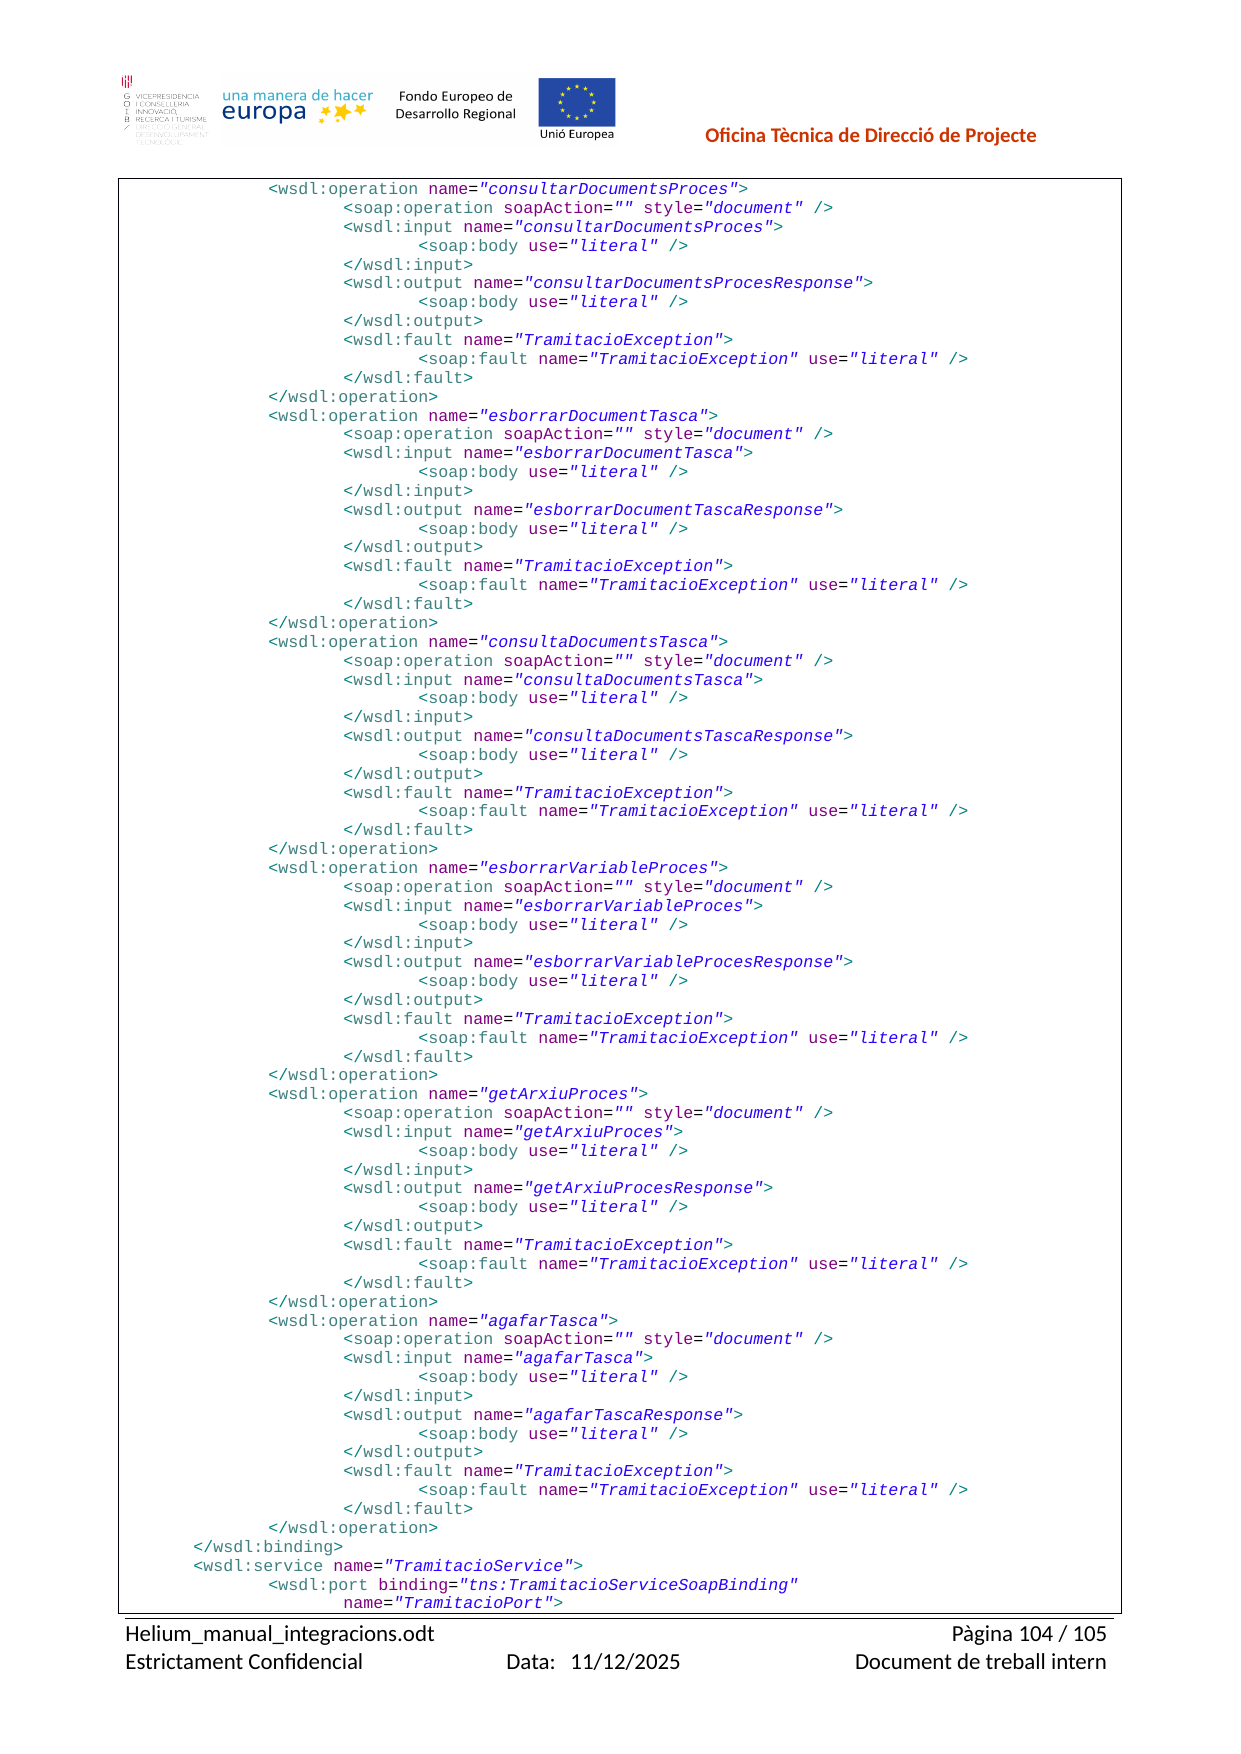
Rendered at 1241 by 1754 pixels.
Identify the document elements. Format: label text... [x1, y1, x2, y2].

text </wsdl:binding> [119, 1535, 1121, 1554]
text <wsdl:output name="consultaDocumentsTascaResponse"> [119, 724, 1121, 743]
text <soap:operation soapAction="" style="document" /> [119, 197, 1121, 215]
text <soap:body use="literal" /> [119, 1139, 1121, 1158]
text <wsdl:fault name="TramitacioException"> [119, 1460, 1121, 1479]
text <soap:operation soapAction="" style="document" /> [119, 1102, 1121, 1120]
text <wsdl:operation name="esborrarDocumentTasca"> [119, 404, 1121, 423]
text <wsdl:input name="esborrarDocumentTasca"> [119, 442, 1121, 461]
text </wsdl:input> [119, 932, 1121, 951]
text <wsdl:fault name="TramitacioException"> [119, 1007, 1121, 1026]
text </wsdl:operation> [119, 1290, 1121, 1309]
text </wsdl:operation> [119, 838, 1121, 856]
text <soap:body use="literal" /> [119, 461, 1121, 479]
text <wsdl:fault name="TramitacioException"> [119, 781, 1121, 800]
text </wsdl:operation> [119, 1516, 1121, 1535]
text </wsdl:input> [119, 1158, 1121, 1177]
text <wsdl:input name="esborrarVariableProces"> [119, 894, 1121, 913]
text </wsdl:input> [119, 706, 1121, 724]
text </wsdl:input> [119, 1384, 1121, 1403]
text <wsdl:operation name="consultarDocumentsProces"> [119, 179, 1121, 197]
text <wsdl:operation name="esborrarVariableProces"> [119, 856, 1121, 875]
text <soap:body use="literal" /> [119, 969, 1121, 988]
text <soap:operation soapAction="" style="document" /> [119, 649, 1121, 668]
text <soap:fault name="TramitacioException" use="literal" /> [119, 1252, 1121, 1271]
text <wsdl:fault name="TramitacioException"> [119, 328, 1121, 347]
text <wsdl:output name="agafarTascaResponse"> [119, 1403, 1121, 1422]
text <wsdl:input name="consultarDocumentsProces"> [119, 215, 1121, 234]
text <soap:operation soapAction="" style="document" /> [119, 1328, 1121, 1347]
text <soap:body use="literal" /> [119, 743, 1121, 762]
picture [219, 73, 621, 147]
text </wsdl:input> [119, 479, 1121, 498]
text </wsdl:output> [119, 1441, 1121, 1460]
text <soap:operation soapAction="" style="document" /> [119, 423, 1121, 442]
text <wsdl:operation name="agafarTasca"> [119, 1309, 1121, 1328]
text <soap:body use="literal" /> [119, 291, 1121, 310]
text </wsdl:fault> [119, 366, 1121, 385]
text </wsdl:output> [119, 988, 1121, 1007]
text <wsdl:service name="TramitacioService"> [119, 1554, 1121, 1573]
text <soap:body use="literal" /> [119, 1196, 1121, 1215]
text <soap:fault name="TramitacioException" use="literal" /> [119, 347, 1121, 366]
text </wsdl:output> [119, 310, 1121, 328]
picture [118, 73, 213, 147]
text </wsdl:output> [119, 536, 1121, 555]
text <wsdl:operation name="getArxiuProces"> [119, 1083, 1121, 1102]
text <wsdl:output name="getArxiuProcesResponse"> [119, 1177, 1121, 1196]
text </wsdl:operation> [119, 1064, 1121, 1083]
text <soap:fault name="TramitacioException" use="literal" /> [119, 1026, 1121, 1045]
text <soap:body use="literal" /> [119, 517, 1121, 536]
text <wsdl:operation name="consultaDocumentsTasca"> [119, 630, 1121, 649]
text </wsdl:operation> [119, 611, 1121, 630]
text <soap:body use="literal" /> [119, 913, 1121, 932]
text <soap:fault name="TramitacioException" use="literal" /> [119, 1479, 1121, 1497]
text <soap:body use="literal" /> [119, 687, 1121, 706]
text <wsdl:input name="consultaDocumentsTasca"> [119, 668, 1121, 687]
text <soap:body use="literal" /> [119, 234, 1121, 253]
text <soap:body use="literal" /> [119, 1366, 1121, 1384]
text <soap:fault name="TramitacioException" use="literal" /> [119, 800, 1121, 819]
text </wsdl:input> [119, 253, 1121, 272]
text </wsdl:fault> [119, 1497, 1121, 1516]
text <soap:operation soapAction="" style="document" /> [119, 875, 1121, 894]
text <wsdl:output name="esborrarVariableProcesResponse"> [119, 951, 1121, 969]
text </wsdl:operation> [119, 385, 1121, 404]
text <wsdl:fault name="TramitacioException"> [119, 1233, 1121, 1252]
text </wsdl:fault> [119, 1271, 1121, 1290]
text </wsdl:output> [119, 762, 1121, 781]
text <wsdl:output name="esborrarDocumentTascaResponse"> [119, 498, 1121, 517]
text </wsdl:fault> [119, 819, 1121, 838]
text <wsdl:port binding="tns:TramitacioServiceSoapBinding" [119, 1573, 1121, 1592]
text <wsdl:output name="consultarDocumentsProcesResponse"> [119, 272, 1121, 291]
text name="TramitacioPort"> [119, 1592, 1121, 1613]
text </wsdl:fault> [119, 592, 1121, 611]
text <wsdl:input name="agafarTasca"> [119, 1347, 1121, 1366]
text <soap:body use="literal" /> [119, 1422, 1121, 1441]
text <wsdl:input name="getArxiuProces"> [119, 1120, 1121, 1139]
text </wsdl:output> [119, 1215, 1121, 1233]
text <soap:fault name="TramitacioException" use="literal" /> [119, 574, 1121, 592]
text <wsdl:fault name="TramitacioException"> [119, 555, 1121, 574]
text </wsdl:fault> [119, 1045, 1121, 1064]
